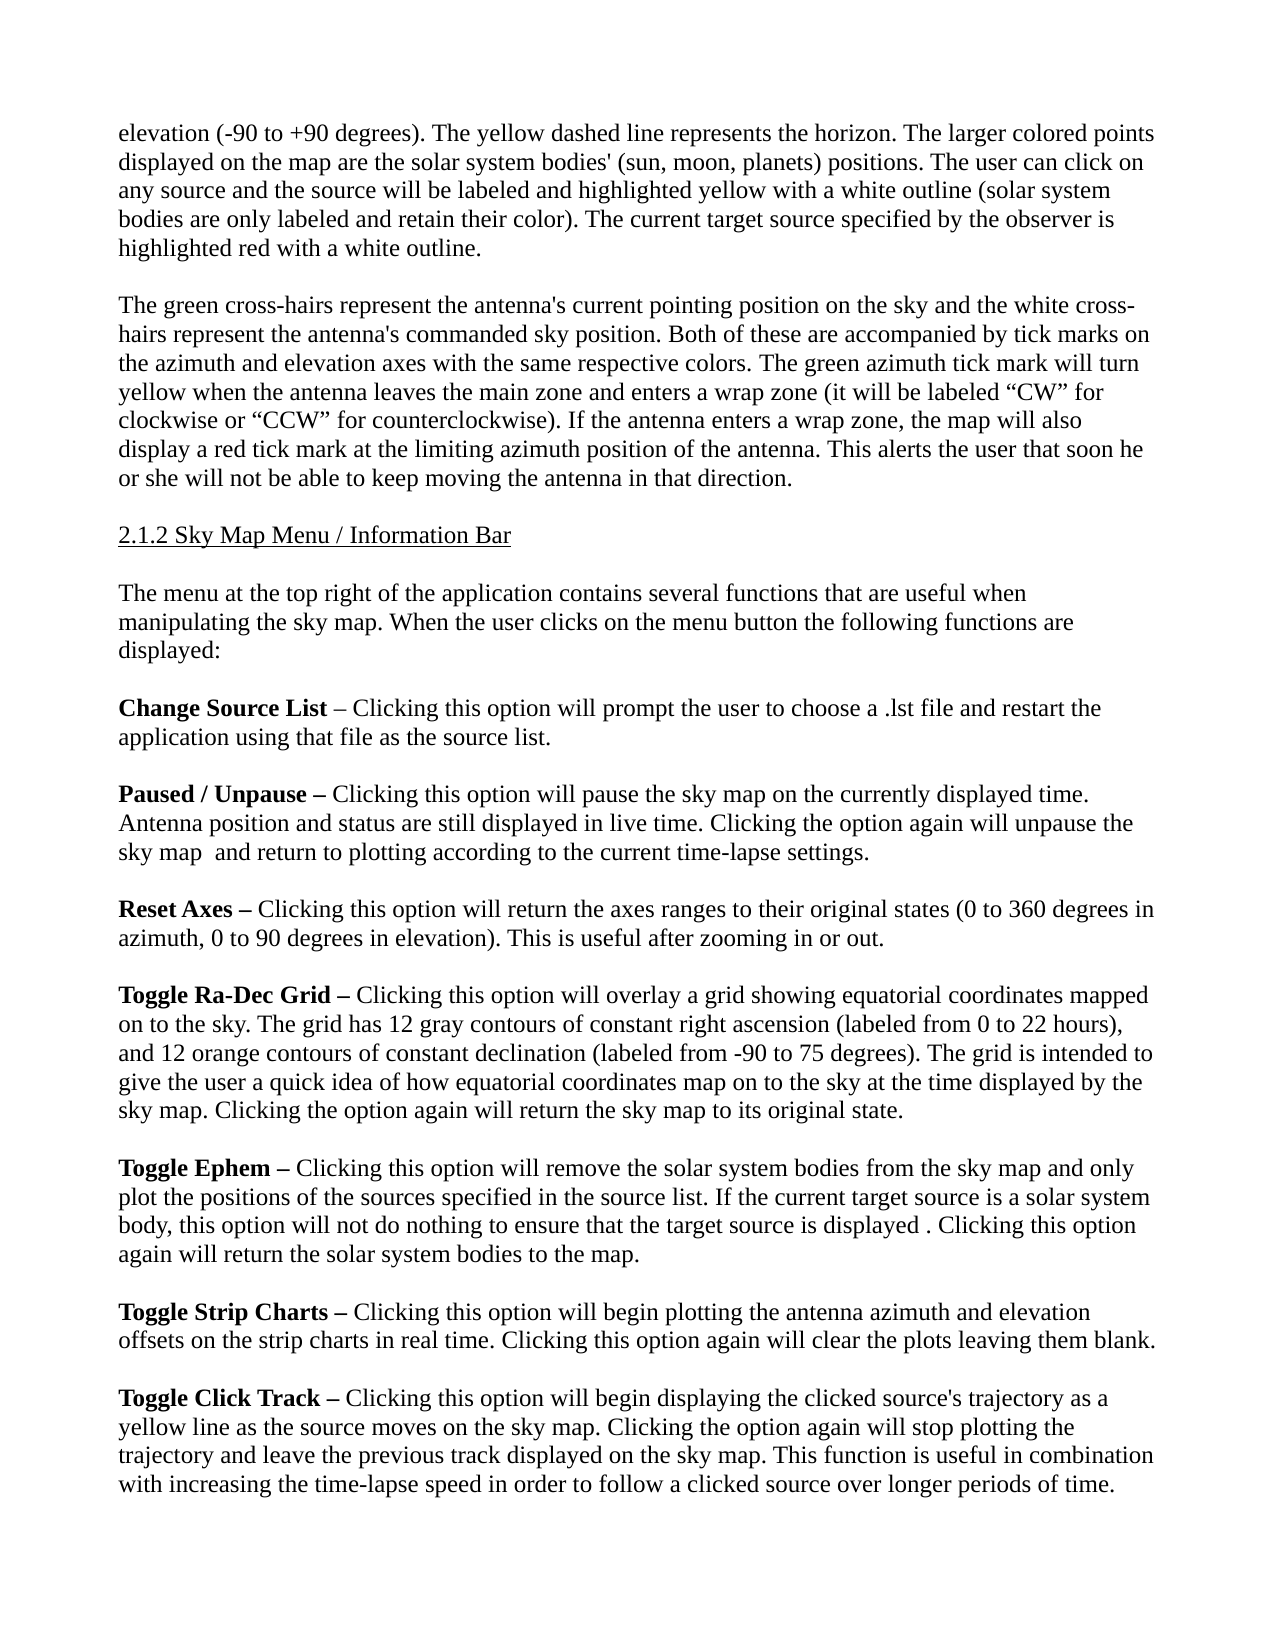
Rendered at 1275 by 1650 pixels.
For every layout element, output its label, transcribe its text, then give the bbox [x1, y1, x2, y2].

text Toggle Ephem – Clicking this option will remove the solar system bodies from the sky map and only plot the positions of the sources specified in the source list. If the current target source is a solar system body, this option will not do nothing to ensure that the target source is displayed . Clicking this option again will return the solar system bodies to the map. [118, 1153, 1157, 1268]
text Change Source List – Clicking this option will prompt the user to choose a .lst file and restart the application using that file as the source list. [118, 693, 1157, 751]
text Toggle Strip Charts – Clicking this option will begin plotting the antenna azimuth and elevation offsets on the strip charts in real time. Clicking this option again will clear the plots leaving them blank. [118, 1297, 1157, 1354]
text Paused / Unpause – Clicking this option will pause the sky map on the currently displayed time. Antenna position and status are still displayed in live time. Clicking the option again will unpause the sky map and return to plotting according to the current time-lapse settings. [118, 779, 1157, 866]
text The green cross-hairs represent the antenna's current pointing position on the sky and the white cross-hairs represent the antenna's commanded sky position. Both of these are accompanied by tick marks on the azimuth and elevation axes with the same respective colors. The green azimuth tick mark will turn yellow when the antenna leaves the main zone and enters a wrap zone (it will be labeled “CW” for clockwise or “CCW” for counterclockwise). If the antenna enters a wrap zone, the map will also display a red tick mark at the limiting azimuth position of the antenna. This alerts the user that soon he or she will not be able to keep moving the antenna in that direction. [118, 291, 1157, 492]
text 2.1.2 Sky Map Menu / Information Bar [118, 521, 1157, 549]
text elevation (-90 to +90 degrees). The yellow dashed line represents the horizon. The larger colored points displayed on the map are the solar system bodies' (sun, moon, planets) positions. The user can click on any source and the source will be labeled and highlighted yellow with a white outline (solar system bodies are only labeled and retain their color). The current target source specified by the observer is highlighted red with a white outline. [118, 118, 1157, 262]
text The menu at the top right of the application contains several functions that are useful when manipulating the sky map. When the user clicks on the menu button the following functions are displayed: [118, 578, 1157, 664]
text Reset Axes – Clicking this option will return the axes ranges to their original states (0 to 360 degrees in azimuth, 0 to 90 degrees in elevation). This is useful after zooming in or out. [118, 894, 1157, 952]
text Toggle Ra-Dec Grid – Clicking this option will overlay a grid showing equatorial coordinates mapped on to the sky. The grid has 12 gray contours of constant right ascension (labeled from 0 to 22 hours), and 12 orange contours of constant declination (labeled from -90 to 75 degrees). The grid is intended to give the user a quick idea of how equatorial coordinates map on to the sky at the time displayed by the sky map. Clicking the option again will return the sky map to its original state. [118, 981, 1157, 1124]
text Toggle Click Track – Clicking this option will begin displaying the clicked source's trajectory as a yellow line as the source moves on the sky map. Clicking the option again will stop plotting the trajectory and leave the previous track displayed on the sky map. This function is useful in combination with increasing the time-lapse speed in order to follow a clicked source over longer periods of time. [118, 1383, 1157, 1498]
